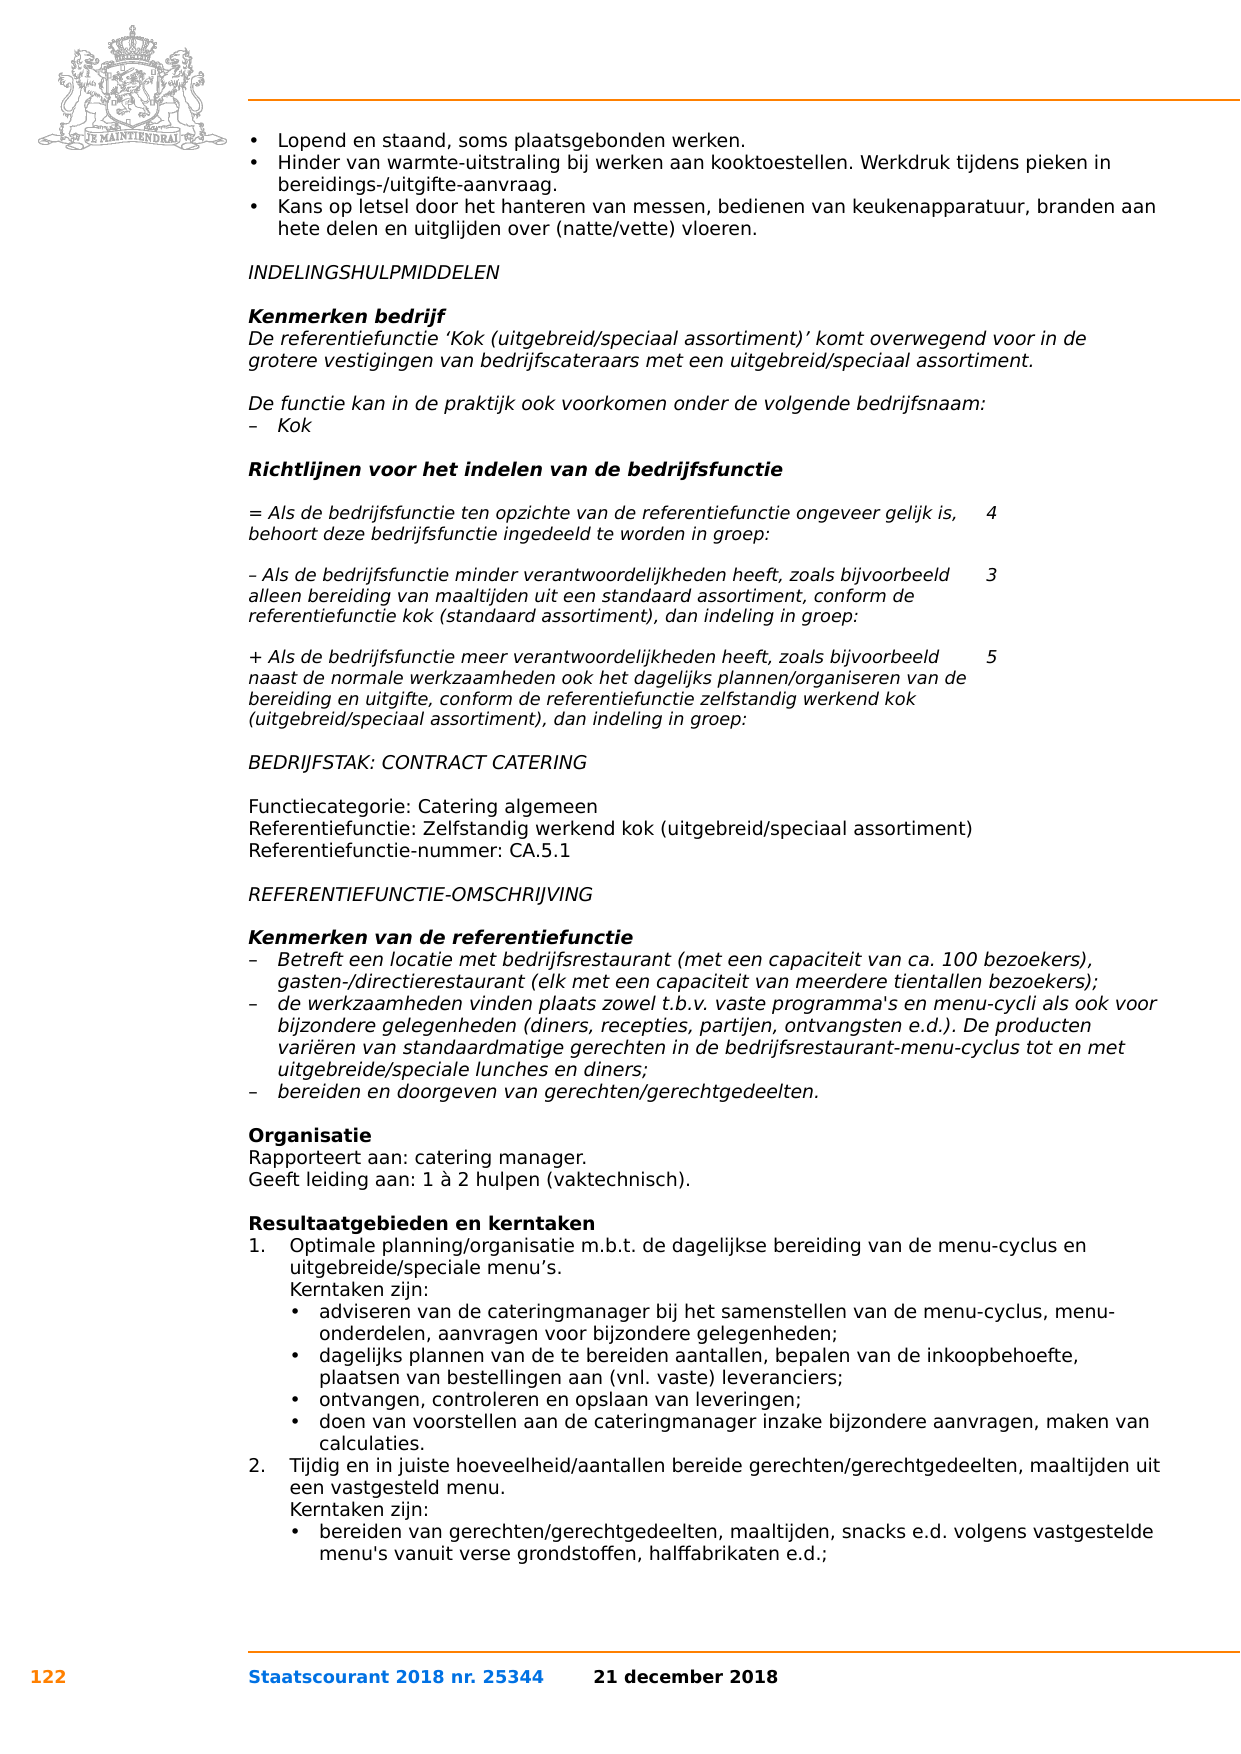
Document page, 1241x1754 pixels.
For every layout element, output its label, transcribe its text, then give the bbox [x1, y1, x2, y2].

text 1. Optimale planning/organisatie m.b.t. de dagelijkse bereiding van de menu-cyclus en uitgebreide/speciale menu’s. [248, 1235, 1163, 1279]
text – de werkzaamheden vinden plaats zowel t.b.v. vaste programma's en menu-cycli als ook voor bijzondere gelegenheden (diners, recepties, partijen, ontvangsten e.d.). De producten variëren van standaardmatige gerechten in de bedrijfsrestaurant-menu-cyclus tot en met uitgebreide/speciale lunches en diners; [248, 993, 1163, 1081]
subtitle REFERENTIEFUNCTIE-OMSCHRIJVING [248, 883, 1163, 905]
picture [38, 25, 227, 150]
text Referentiefunctie-nummer: CA.5.1 [248, 839, 1163, 862]
table_cell 5 [980, 648, 1163, 730]
text • doen van voorstellen aan de cateringmanager inzake bijzondere aanvragen, maken van calculaties. [289, 1411, 1163, 1454]
text Richtlijnen voor het indelen van de bedrijfsfunctie [248, 459, 1163, 481]
text Kenmerken van de referentiefunctie [248, 927, 1163, 949]
text 2. Tijdig en in juiste hoeveelheid/aantallen bereide gerechten/gerechtgedeelten, maaltijden uit een vastgesteld menu. [248, 1454, 1163, 1498]
table_cell + Als de bedrijfsfunctie meer verantwoordelijkheden heeft, zoals bijvoorbeeld naast de normale werkzaamheden ook het dagelijks plannen/organiseren van de bereiding en uitgifte, conform de referentiefunctie zelfstandig werkend kok (uitgebreid/speciaal assortiment), dan indeling in groep: [248, 648, 980, 730]
table_header 4 [980, 503, 1163, 544]
table_cell [980, 544, 1163, 565]
text • adviseren van de cateringmanager bij het samenstellen van de menu-cyclus, menu-onderdelen, aanvragen voor bijzondere gelegenheden; [289, 1301, 1163, 1345]
text Organisatie [248, 1125, 1163, 1147]
text Kenmerken bedrijf [248, 306, 1163, 327]
table_cell [980, 627, 1163, 647]
text – Kok [248, 415, 1163, 437]
text De functie kan in de praktijk ook voorkomen onder de volgende bedrijfsnaam: [248, 393, 1163, 415]
table_cell [248, 544, 980, 565]
text Kerntaken zijn: [289, 1498, 1163, 1521]
text • Kans op letsel door het hanteren van messen, bedienen van keukenapparatuur, branden aan hete delen en uitglijden over (natte/vette) vloeren. [248, 196, 1163, 240]
text Kerntaken zijn: [289, 1279, 1163, 1301]
text • Lopend en staand, soms plaatsgebonden werken. [248, 130, 1163, 152]
table_cell 3 [980, 565, 1163, 627]
text • Hinder van warmte-uitstraling bij werken aan kooktoestellen. Werkdruk tijdens pieken in bereidings-/uitgifte-aanvraag. [248, 152, 1163, 196]
text De referentiefunctie ‘Kok (uitgebreid/speciaal assortiment)’ komt overwegend voor in de grotere vestigingen van bedrijfscateraars met een uitgebreid/speciaal assortiment. [248, 327, 1163, 371]
subtitle INDELINGSHULPMIDDELEN [248, 262, 1163, 284]
table_cell – Als de bedrijfsfunctie minder verantwoordelijkheden heeft, zoals bijvoorbeeld alleen bereiding van maaltijden uit een standaard assortiment, conform de referentiefunctie kok (standaard assortiment), dan indeling in groep: [248, 565, 980, 627]
text – bereiden en doorgeven van gerechten/gerechtgedeelten. [248, 1081, 1163, 1103]
text Geeft leiding aan: 1 à 2 hulpen (vaktechnisch). [248, 1169, 1163, 1191]
text • bereiden van gerechten/gerechtgedeelten, maaltijden, snacks e.d. volgens vastgestelde menu's vanuit verse grondstoffen, halffabrikaten e.d.; [289, 1521, 1163, 1564]
text Functiecategorie: Catering algemeen [248, 796, 1163, 818]
table_header = Als de bedrijfsfunctie ten opzichte van de referentiefunctie ongeveer gelijk is, behoort deze bedrijfsfunctie ingedeeld te worden in groep: [248, 503, 980, 544]
text • ontvangen, controleren en opslaan van leveringen; [289, 1389, 1163, 1411]
text – Betreft een locatie met bedrijfsrestaurant (met een capaciteit van ca. 100 bezoekers), gasten-/directierestaurant (elk met een capaciteit van meerdere tientallen bezoekers); [248, 949, 1163, 993]
table_cell [248, 627, 980, 647]
text • dagelijks plannen van de te bereiden aantallen, bepalen van de inkoopbehoefte, plaatsen van bestellingen aan (vnl. vaste) leveranciers; [289, 1345, 1163, 1389]
text Rapporteert aan: catering manager. [248, 1147, 1163, 1169]
text Resultaatgebieden en kerntaken [248, 1213, 1163, 1235]
text Referentiefunctie: Zelfstandig werkend kok (uitgebreid/speciaal assortiment) [248, 818, 1163, 839]
subtitle BEDRIJFSTAK: CONTRACT CATERING [248, 752, 1163, 774]
